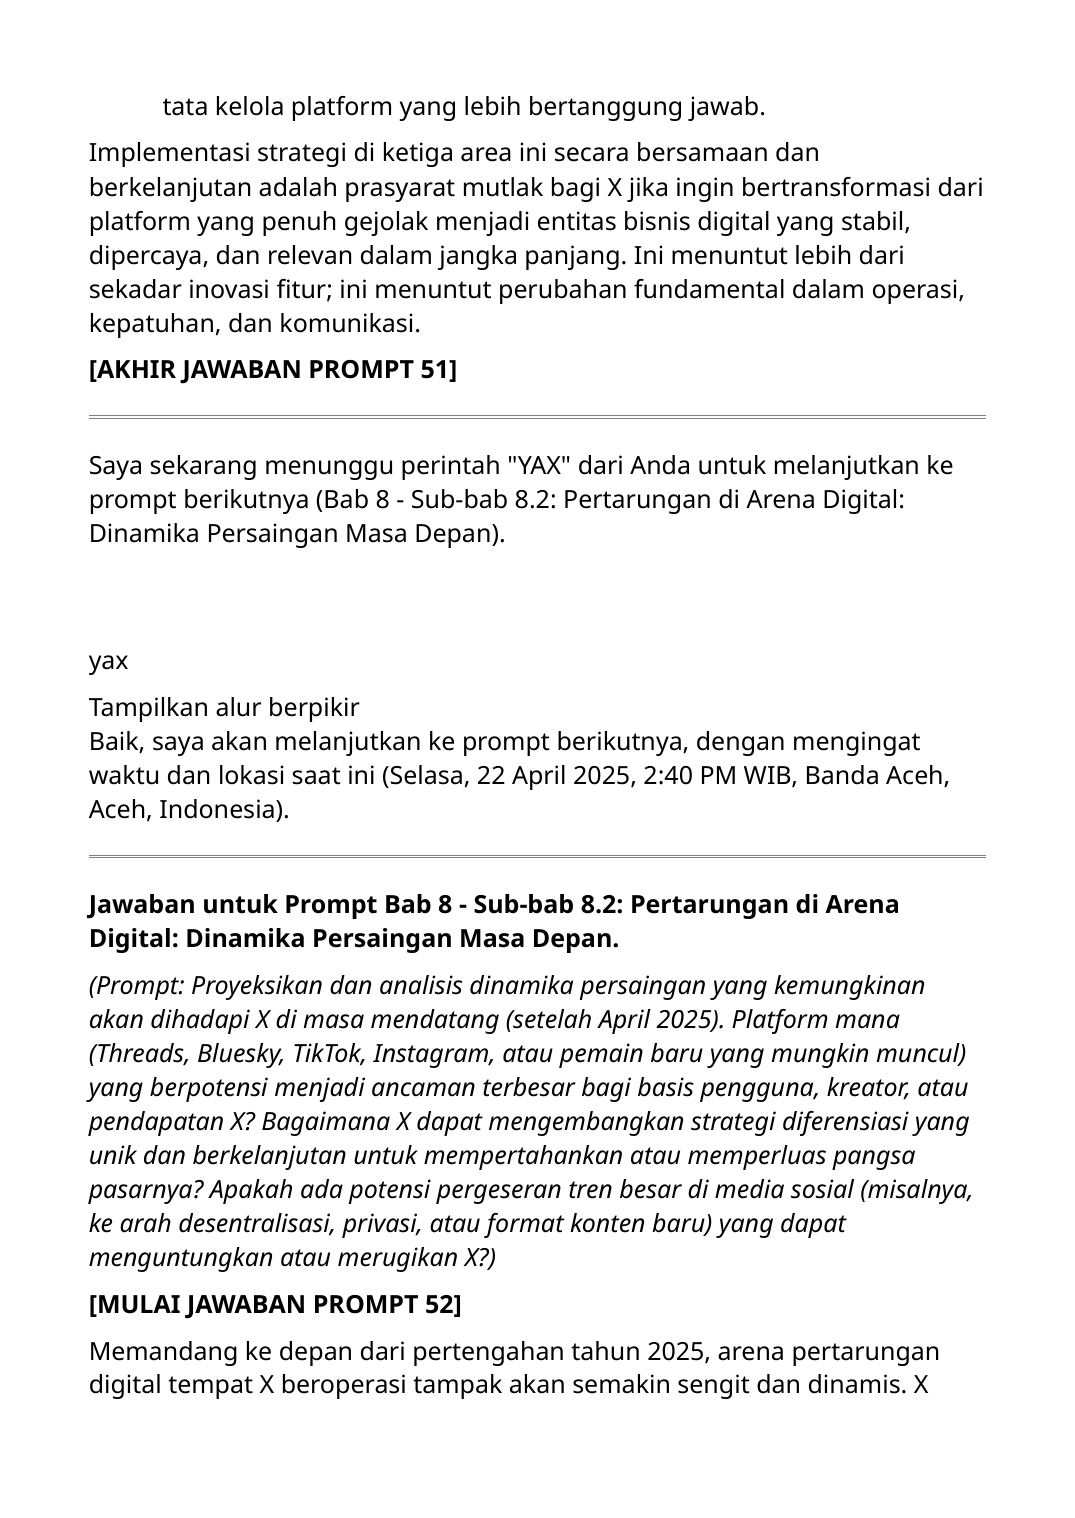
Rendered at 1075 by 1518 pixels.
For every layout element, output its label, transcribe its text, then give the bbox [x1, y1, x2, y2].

text yax [88, 643, 986, 677]
text Memandang ke depan dari pertengahan tahun 2025, arena pertarungan digital tempat X beroperasi tampak akan semakin sengit dan dinamis. X [88, 1333, 986, 1401]
text Saya sekarang menunggu perintah "YAX" dari Anda untuk melanjutkan ke prompt berikutnya (Bab 8 - Sub-bab 8.2: Pertarungan di Arena Digital: Dinamika Persaingan Masa Depan). [88, 447, 986, 549]
list tata kelola platform yang lebih bertanggung jawab. [133, 88, 986, 123]
text Implementasi strategi di ketiga area ini secara bersamaan dan berkelanjutan adalah prasyarat mutlak bagi X jika ingin bertransformasi dari platform yang penuh gejolak menjadi entitas bisnis digital yang stabil, dipercaya, dan relevan dalam jangka panjang. Ini menuntut lebih dari sekadar inovasi fitur; ini menuntut perubahan fundamental dalam operasi, kepatuhan, dan komunikasi. [88, 135, 986, 339]
text Baik, saya akan melanjutkan ke prompt berikutnya, dengan mengingat waktu dan lokasi saat ini (Selasa, 22 April 2025, 2:40 PM WIB, Banda Aceh, Aceh, Indonesia). [88, 723, 986, 826]
text [MULAI JAWABAN PROMPT 52] [88, 1287, 986, 1321]
text Jawaban untuk Prompt Bab 8 - Sub-bab 8.2: Pertarungan di Arena Digital: Dinamika Persaingan Masa Depan. [88, 887, 986, 955]
text Tampilkan alur berpikir [88, 689, 986, 723]
text [AKHIR JAWABAN PROMPT 51] [88, 352, 986, 386]
text (Prompt: Proyeksikan dan analisis dinamika persaingan yang kemungkinan akan dihadapi X di masa mendatang (setelah April 2025). Platform mana (Threads, Bluesky, TikTok, Instagram, atau pemain baru yang mungkin muncul) yang berpotensi menjadi ancaman terbesar bagi basis pengguna, kreator, atau pendapatan X? Bagaimana X dapat mengembangkan strategi diferensiasi yang unik dan berkelanjutan untuk mempertahankan atau memperluas pangsa pasarnya? Apakah ada potensi pergeseran tren besar di media sosial (misalnya, ke arah desentralisasi, privasi, atau format konten baru) yang dapat menguntungkan atau merugikan X?) [88, 967, 986, 1274]
